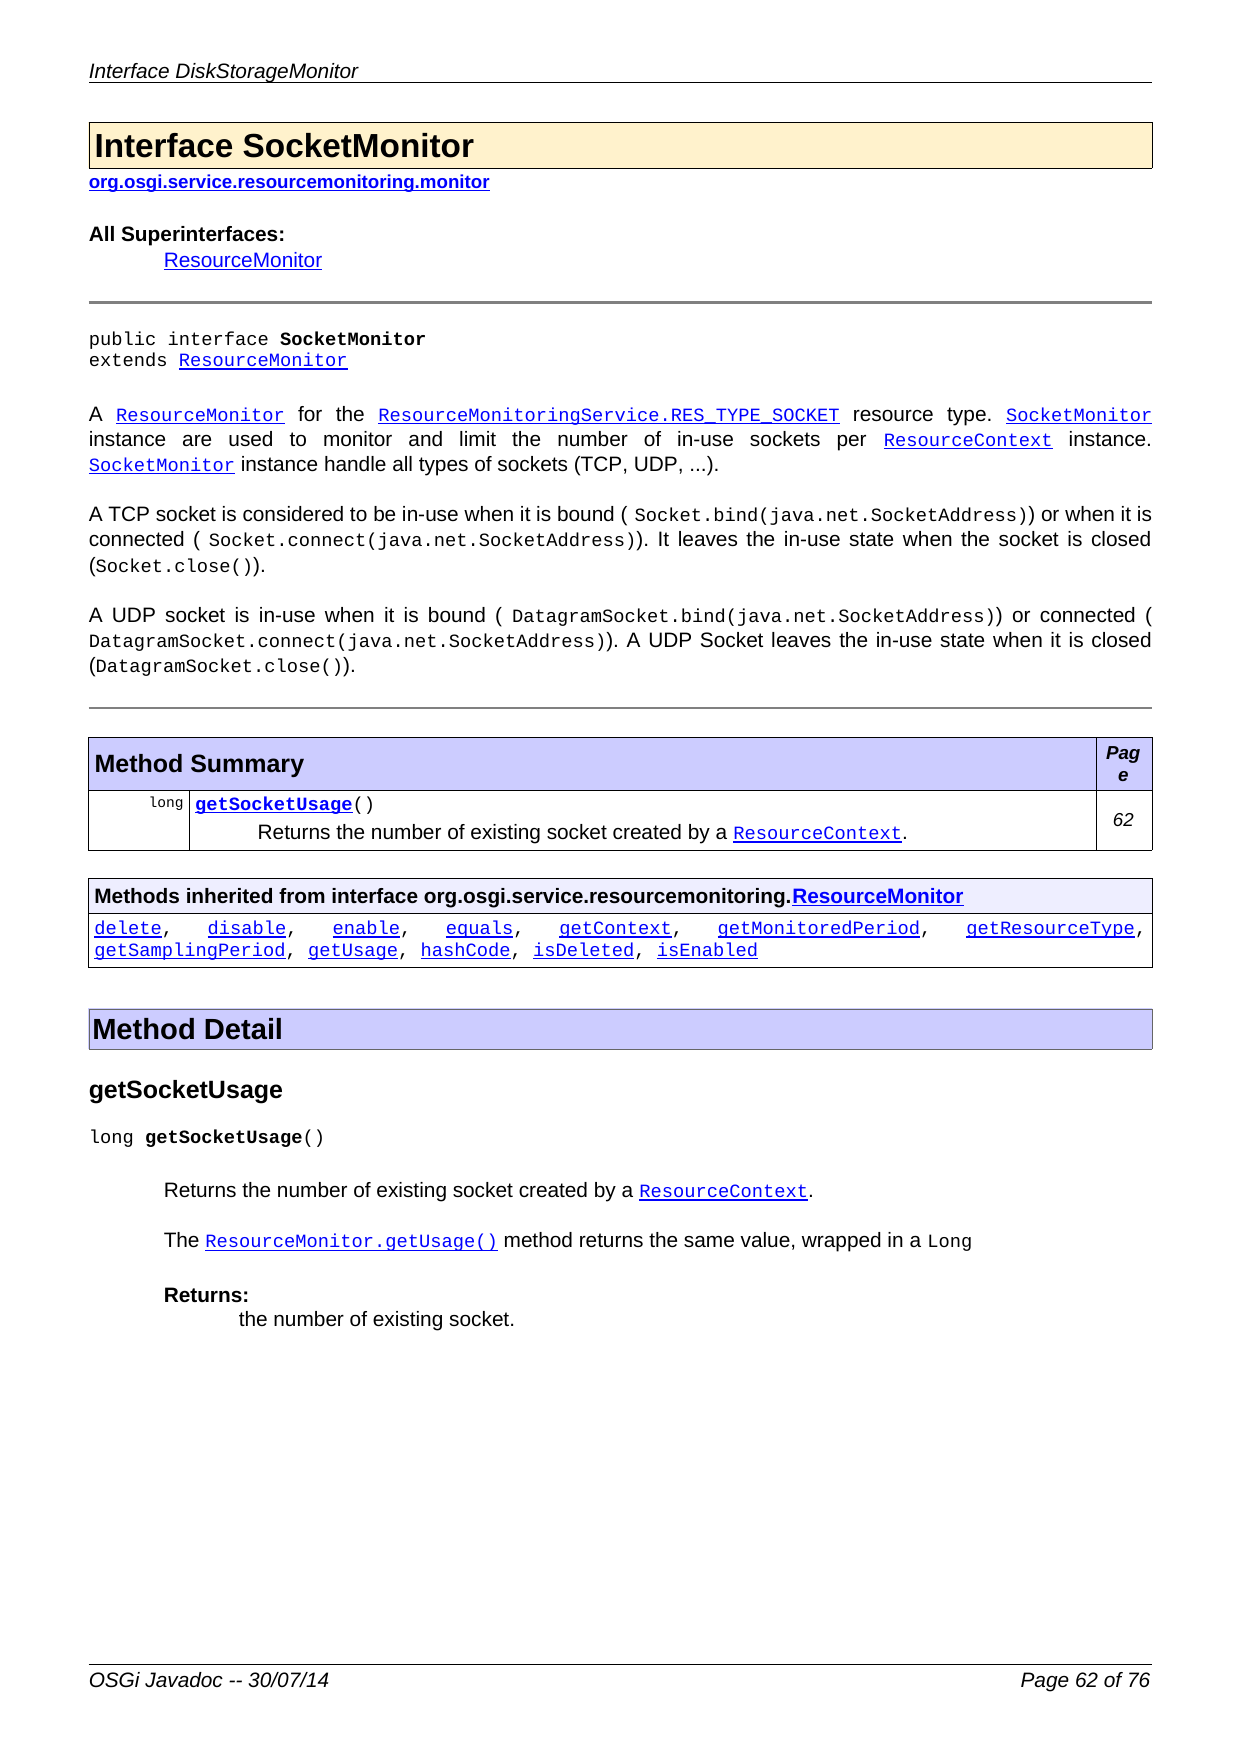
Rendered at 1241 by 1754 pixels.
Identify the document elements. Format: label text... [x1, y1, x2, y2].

table_cell delete, disable, enable, equals, getContext, getMonitoredPeriod, getResourceType, getSamplingPeriod, getUsage, hashCode, isDeleted, isEnabled [89, 914, 1152, 967]
text The ResourceMonitor.getUsage() method returns the same value, wrapped in a Long [163, 1228, 1152, 1253]
text A TCP socket is considered to be in-use when it is bound ( Socket.bind(java.net.SocketAddress)) or when it is connected ( Socket.connect(java.net.SocketAddress)). It leaves the in-use state when the socket is closed (Socket.close()). [88, 502, 1152, 578]
subtitle Interface SocketMonitor [90, 123, 1152, 168]
table_cell getSocketUsage() Returns the number of existing socket created by a ResourceContext. [190, 791, 1096, 850]
text org.osgi.service.resourcemonitoring.monitor [88, 171, 1152, 193]
text Returns: [163, 1283, 1152, 1307]
subtitle getSocketUsage [88, 1075, 1152, 1103]
table_header Methods inherited from interface org.osgi.service.resourcemonitoring.ResourceMonitor [89, 879, 1152, 913]
table_cell long [89, 791, 189, 850]
text Returns the number of existing socket created by a ResourceContext. [163, 1178, 1152, 1203]
subtitle Method Detail [90, 1010, 1152, 1049]
subtitle All Superinterfaces: [88, 222, 1152, 246]
table_header Page [1097, 738, 1152, 790]
text extends ResourceMonitor [88, 351, 1152, 372]
text A ResourceMonitor for the ResourceMonitoringService.RES_TYPE_SOCKET resource type. SocketMonitor instance are used to monitor and limit the number of in-use sockets per ResourceContext instance. SocketMonitor instance handle all types of sockets (TCP, UDP, ...). [88, 401, 1152, 477]
text A UDP socket is in-use when it is bound ( DatagramSocket.bind(java.net.SocketAddress)) or connected ( DatagramSocket.connect(java.net.SocketAddress)). A UDP Socket leaves the in-use state when it is closed (DatagramSocket.close()). [88, 603, 1152, 678]
text public interface SocketMonitor [88, 330, 1152, 351]
text long getSocketUsage() [88, 1128, 1152, 1149]
text ResourceMonitor [163, 248, 1152, 272]
text the number of existing socket. [238, 1307, 1152, 1331]
table_cell 62 [1097, 791, 1152, 850]
table_header Method Summary [89, 738, 1096, 790]
